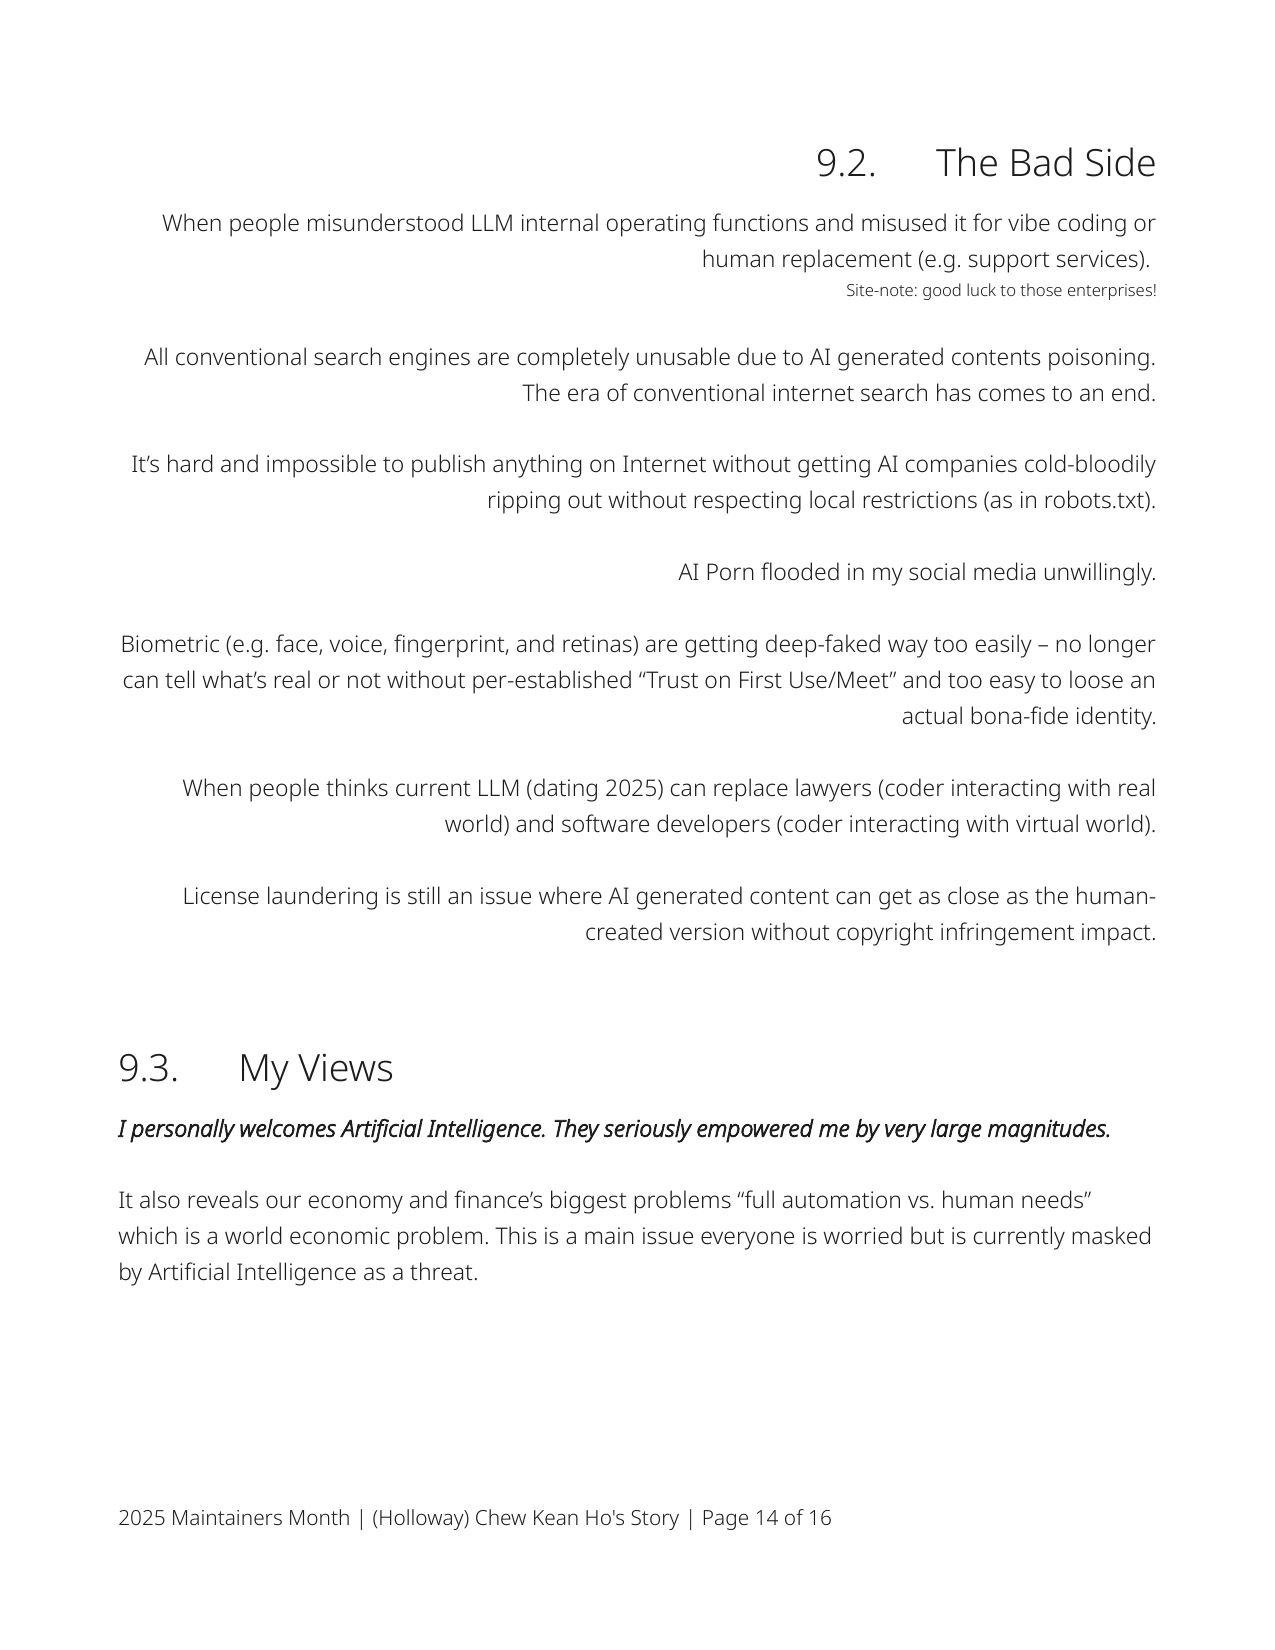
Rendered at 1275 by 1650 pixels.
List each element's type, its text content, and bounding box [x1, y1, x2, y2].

text AI Porn flooded in my social media unwillingly. [118, 556, 1157, 587]
text Site-note: good luck to those enterprises! [118, 279, 1157, 301]
text When people misunderstood LLM internal operating functions and misused it for vibe coding or human replacement (e.g. support services). [118, 207, 1157, 274]
subtitle My Views [118, 1041, 1157, 1092]
text Biometric (e.g. face, voice, fingerprint, and retinas) are getting deep-faked way too easily – no longer can tell what’s real or not without per-established “Trust on First Use/Meet” and too easy to loose an actual bona-fide identity. [118, 628, 1157, 731]
text It’s hard and impossible to publish anything on Internet without getting AI companies cold-bloodily ripping out without respecting local restrictions (as in robots.txt). [118, 448, 1157, 516]
text License laundering is still an issue where AI generated content can get as close as the human-created version without copyright infringement impact. [118, 880, 1157, 947]
text All conventional search engines are completely unusable due to AI generated contents poisoning. The era of conventional internet search has comes to an end. [118, 341, 1157, 408]
text It also reveals our economy and finance’s biggest problems “full automation vs. human needs” which is a world economic problem. This is a main issue everyone is worried but is currently masked by Artificial Intelligence as a threat. [118, 1184, 1157, 1287]
text When people thinks current LLM (dating 2025) can replace lawyers (coder interacting with real world) and software developers (coder interacting with virtual world). [118, 772, 1157, 839]
text I personally welcomes Artificial Intelligence. They seriously empowered me by very large magnitudes. [118, 1112, 1157, 1143]
subtitle The Bad Side [118, 136, 1157, 187]
